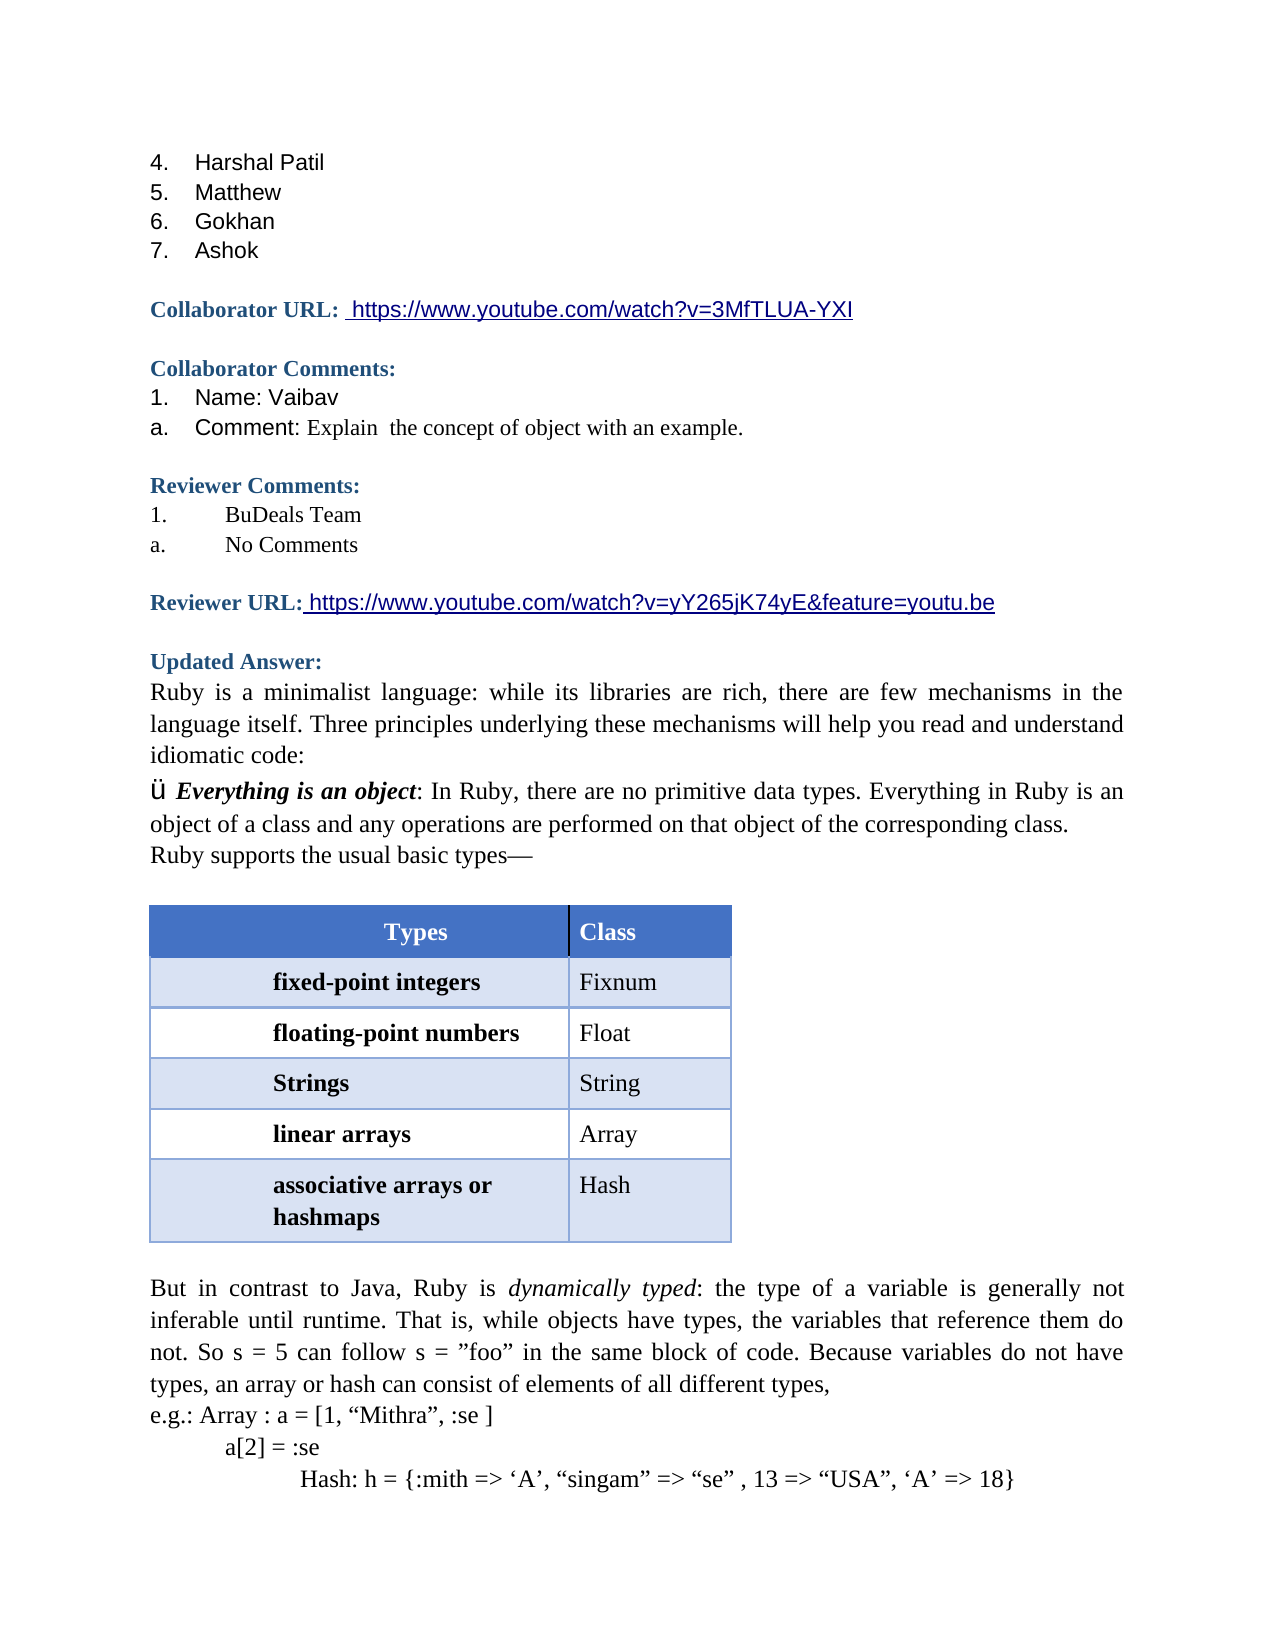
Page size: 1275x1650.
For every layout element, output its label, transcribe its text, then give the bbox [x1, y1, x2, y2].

table_cell String [570, 1059, 730, 1108]
text a[2] = :se [150, 1433, 1125, 1461]
table_cell Strings [151, 1059, 568, 1108]
text Ruby is a minimalist language: while its libraries are rich, there are few mechanisms in the language itself. Three principles underlying these mechanisms will help you read and understand idiomatic code: [150, 678, 1125, 769]
text 1. BuDeals Team [150, 502, 1125, 528]
text ü Everything is an object: In Ruby, there are no primitive data types. Everything in Ruby is an object of a class and any operations are performed on that object of the corresponding class. [150, 773, 1125, 838]
text Reviewer URL: https://www.youtube.com/watch?v=yY265jK74yE&feature=youtu.be [150, 590, 1125, 616]
text 4. Harshal Patil [150, 150, 1125, 176]
table_cell associative arrays or hashmaps [151, 1160, 568, 1241]
table_header Class [570, 907, 730, 956]
text Collaborator URL: https://www.youtube.com/watch?v=3MfTLUA-YXI [150, 297, 1125, 323]
text 5. Matthew [150, 179, 1125, 205]
table_cell Float [570, 1009, 730, 1057]
table_cell Fixnum [570, 958, 730, 1006]
text Updated Answer: [150, 649, 1125, 674]
table_header Types [151, 907, 568, 956]
text Collaborator Comments: [150, 356, 1125, 381]
text a. No Comments [150, 532, 1125, 557]
text e.g.: Array : a = [1, “Mithra”, :se ] [150, 1402, 1125, 1429]
text 1. Name: Vaibav [150, 385, 1125, 411]
table_cell Array [570, 1110, 730, 1158]
table_cell floating-point numbers [151, 1009, 568, 1057]
table_cell fixed-point integers [151, 958, 568, 1006]
table_cell Hash [570, 1160, 730, 1241]
text a. Comment: Explain the concept of object with an example. [150, 414, 1125, 440]
text But in contrast to Java, Ruby is dynamically typed: the type of a variable is generally not inferable until runtime. That is, while objects have types, the variables that reference them do not. So s = 5 can follow s = ”foo” in the same block of code. Because variables do not have types, an array or hash can consist of elements of all different types, [150, 1274, 1125, 1398]
text 7. Ashok [150, 238, 1125, 264]
text Ruby supports the usual basic types— [150, 842, 1125, 869]
table_cell linear arrays [151, 1110, 568, 1158]
text 6. Gokhan [150, 209, 1125, 234]
text Hash: h = {:mith => ‘A’, “singam” => “se” , 13 => “USA”, ‘A’ => 18} [150, 1465, 1125, 1493]
text Reviewer Comments: [150, 473, 1125, 499]
